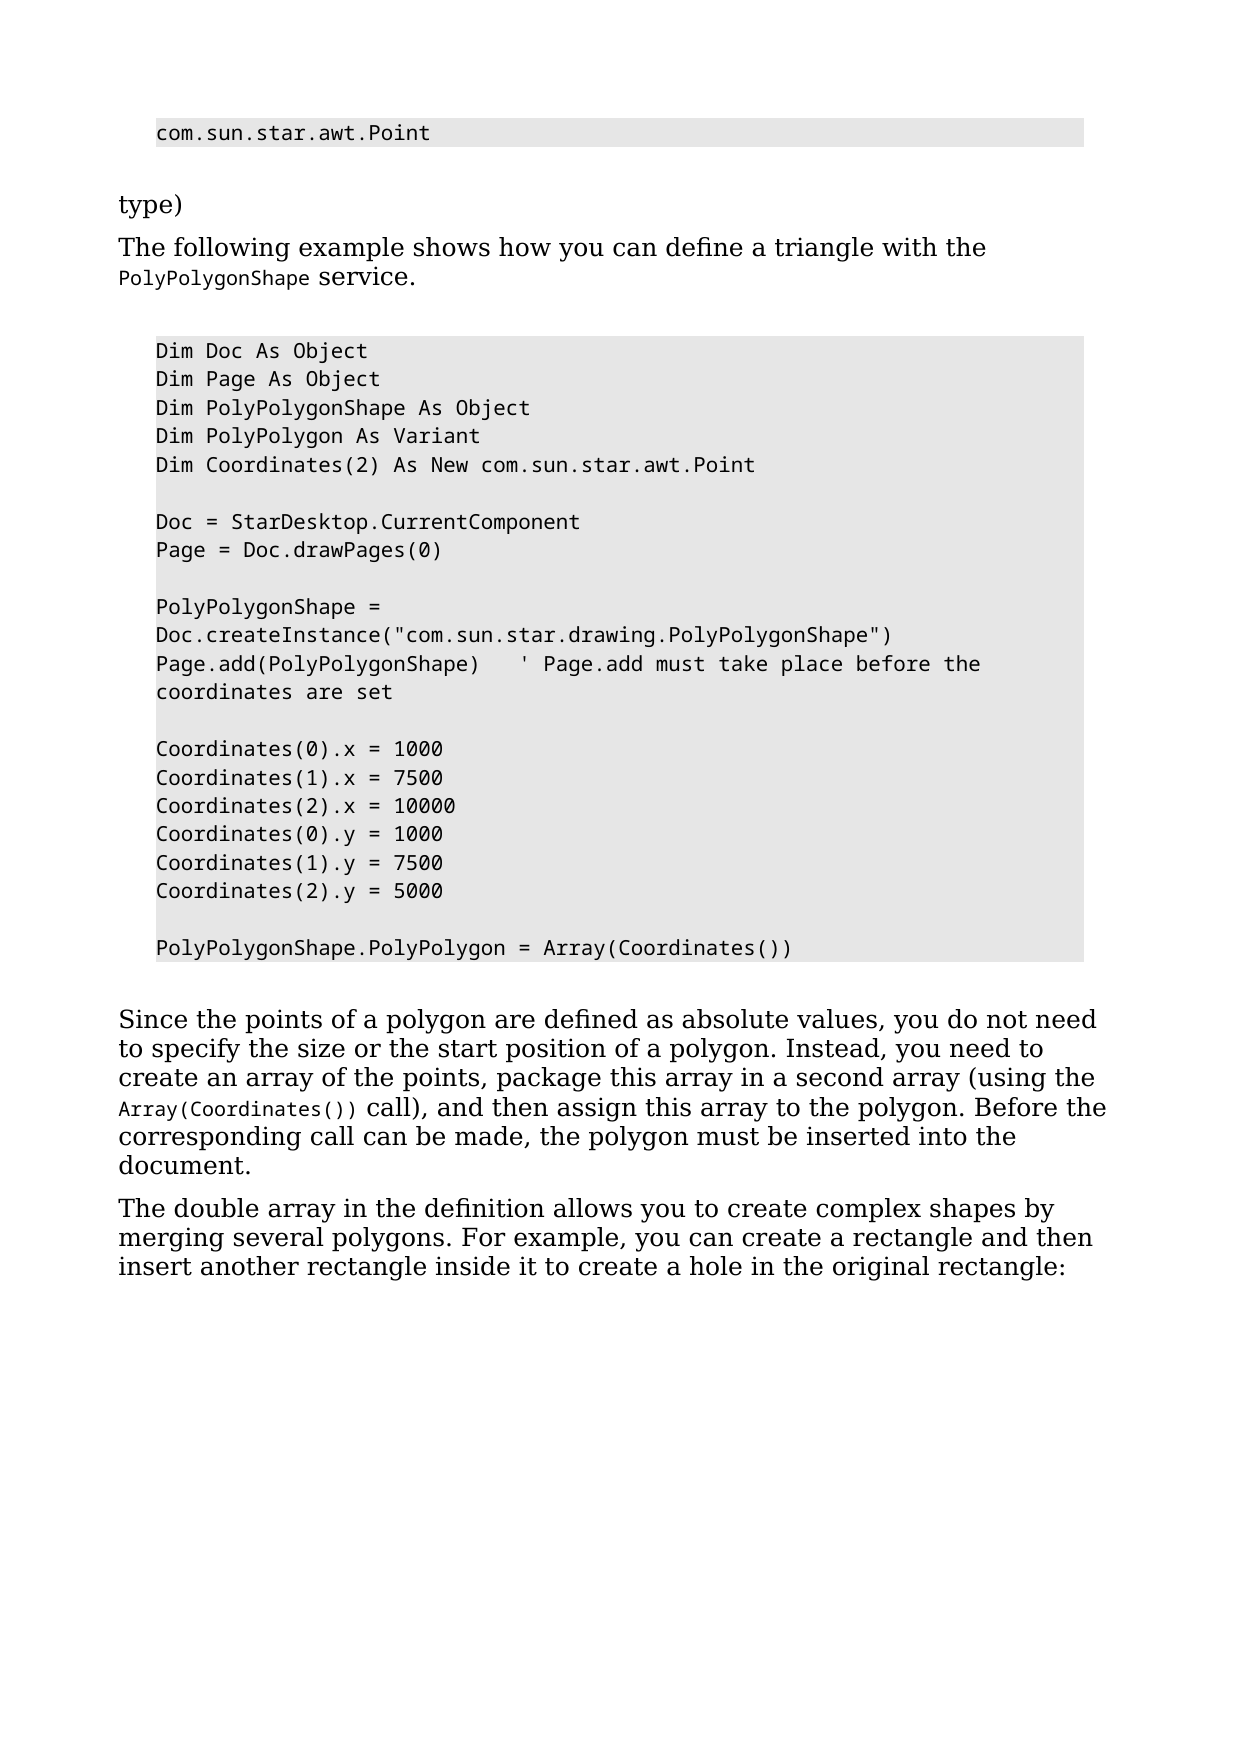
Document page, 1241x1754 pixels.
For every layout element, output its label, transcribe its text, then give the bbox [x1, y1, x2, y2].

list type) [118, 190, 1122, 219]
list com.sun.star.awt.Point [156, 118, 1084, 147]
text The following example shows how you can define a triangle with the PolyPolygonShape service. [118, 233, 1122, 291]
text Dim Doc As Object Dim Page As Object Dim PolyPolygonShape As Object Dim PolyPolygon As Variant Dim Coordinates(2) As New com.sun.star.awt.Point Doc = StarDesktop.CurrentComponent Page = Doc.drawPages(0) PolyPolygonShape = Doc.createInstance("com.sun.star.drawing.PolyPolygonShape") Page.add(PolyPolygonShape) ' Page.add must take place before the coordinates are set Coordinates(0).x = 1000 Coordinates(1).x = 7500 Coordinates(2).x = 10000 Coordinates(0).y = 1000 Coordinates(1).y = 7500 Coordinates(2).y = 5000 PolyPolygonShape.PolyPolygon = Array(Coordinates()) [156, 336, 1084, 962]
text Since the points of a polygon are defined as absolute values, you do not need to specify the size or the start position of a polygon. Instead, you need to create an array of the points, package this array in a second array (using the Array(Coordinates()) call), and then assign this array to the polygon. Before the corresponding call can be made, the polygon must be inserted into the document. [118, 1005, 1122, 1180]
text The double array in the definition allows you to create complex shapes by merging several polygons. For example, you can create a rectangle and then insert another rectangle inside it to create a hole in the original rectangle: [118, 1194, 1122, 1281]
